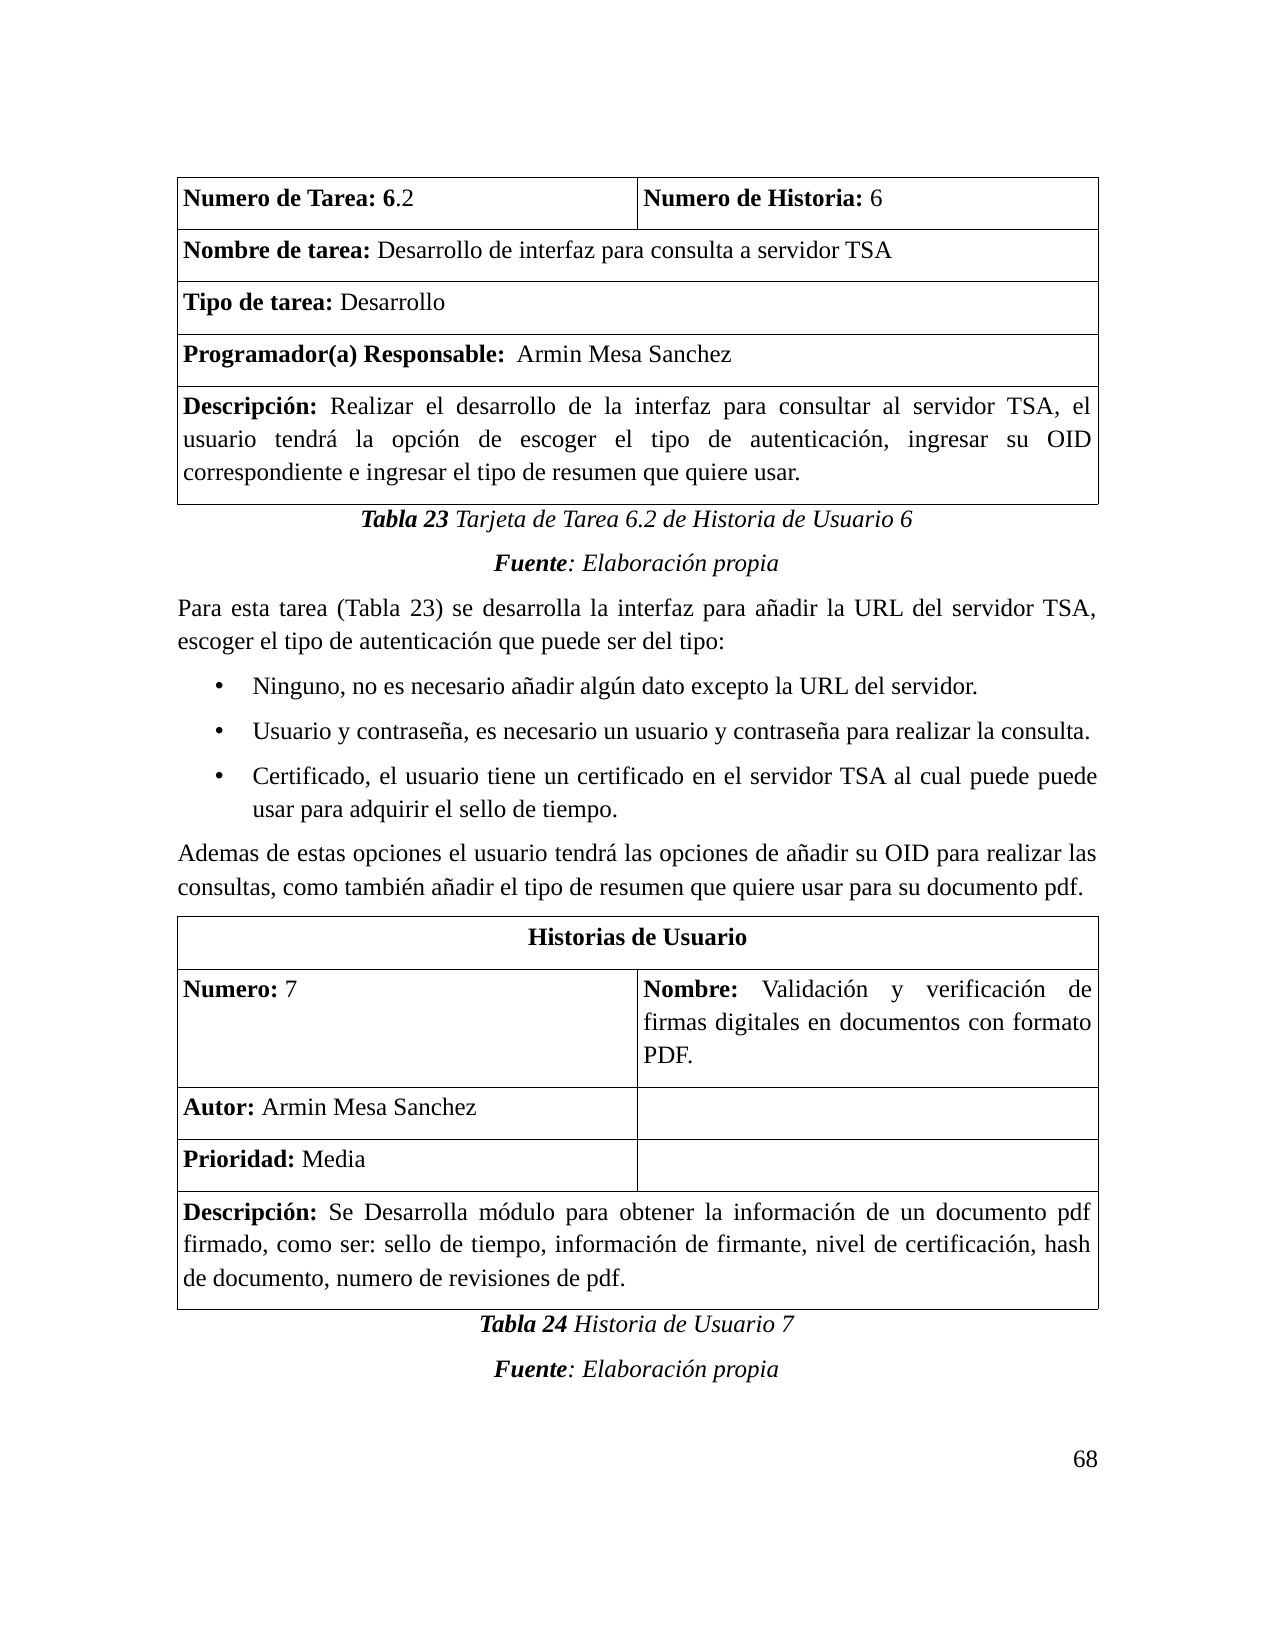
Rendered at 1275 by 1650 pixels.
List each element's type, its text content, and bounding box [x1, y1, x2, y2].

text Ademas de estas opciones el usuario tendrá las opciones de añadir su OID para realizar las consultas, como también añadir el tipo de resumen que quiere usar para su documento pdf. [177, 838, 1098, 900]
text Tabla 23 Tarjeta de Tarea 6.2 de Historia de Usuario 6 [177, 505, 1098, 532]
table_cell [638, 1088, 1098, 1139]
table_cell Nombre: Validación y verificación de firmas digitales en documentos con formato PDF. [638, 970, 1098, 1087]
table_cell Numero de Historia: 6 [638, 178, 1098, 229]
table_cell Nombre de tarea: Desarrollo de interfaz para consulta a servidor TSA [178, 230, 1098, 281]
table_cell [638, 1140, 1098, 1191]
list Certificado, el usuario tiene un certificado en el servidor TSA al cual puede puede usar para adquirir el sello de tiempo. [215, 761, 1098, 822]
text Tabla 24 Historia de Usuario 7 [177, 1310, 1098, 1338]
table_cell Programador(a) Responsable: Armin Mesa Sanchez [178, 335, 1098, 386]
text Para esta tarea (Tabla 23) se desarrolla la interfaz para añadir la URL del servidor TSA, escoger el tipo de autenticación que puede ser del tipo: [177, 593, 1098, 655]
table_header Historias de Usuario [178, 917, 1098, 968]
table_cell Tipo de tarea: Desarrollo [178, 282, 1098, 333]
table_cell Numero: 7 [178, 970, 637, 1087]
table_cell Numero de Tarea: 6.2 [178, 178, 637, 229]
table_cell Descripción: Se Desarrolla módulo para obtener la información de un documento pdf firmado, como ser: sello de tiempo, información de firmante, nivel de certificación, hash de documento, numero de revisiones de pdf. [178, 1192, 1098, 1309]
table_cell Prioridad: Media [178, 1140, 637, 1191]
text Fuente: Elaboración propia [177, 1354, 1098, 1382]
table_cell Descripción: Realizar el desarrollo de la interfaz para consultar al servidor TSA, el usuario tendrá la opción de escoger el tipo de autenticación, ingresar su OID correspondiente e ingresar el tipo de resumen que quiere usar. [178, 387, 1098, 504]
table_cell Autor: Armin Mesa Sanchez [178, 1088, 637, 1139]
list Ninguno, no es necesario añadir algún dato excepto la URL del servidor. [215, 671, 1098, 700]
text Fuente: Elaboración propia [177, 548, 1098, 577]
list Usuario y contraseña, es necesario un usuario y contraseña para realizar la consulta. [215, 716, 1098, 745]
